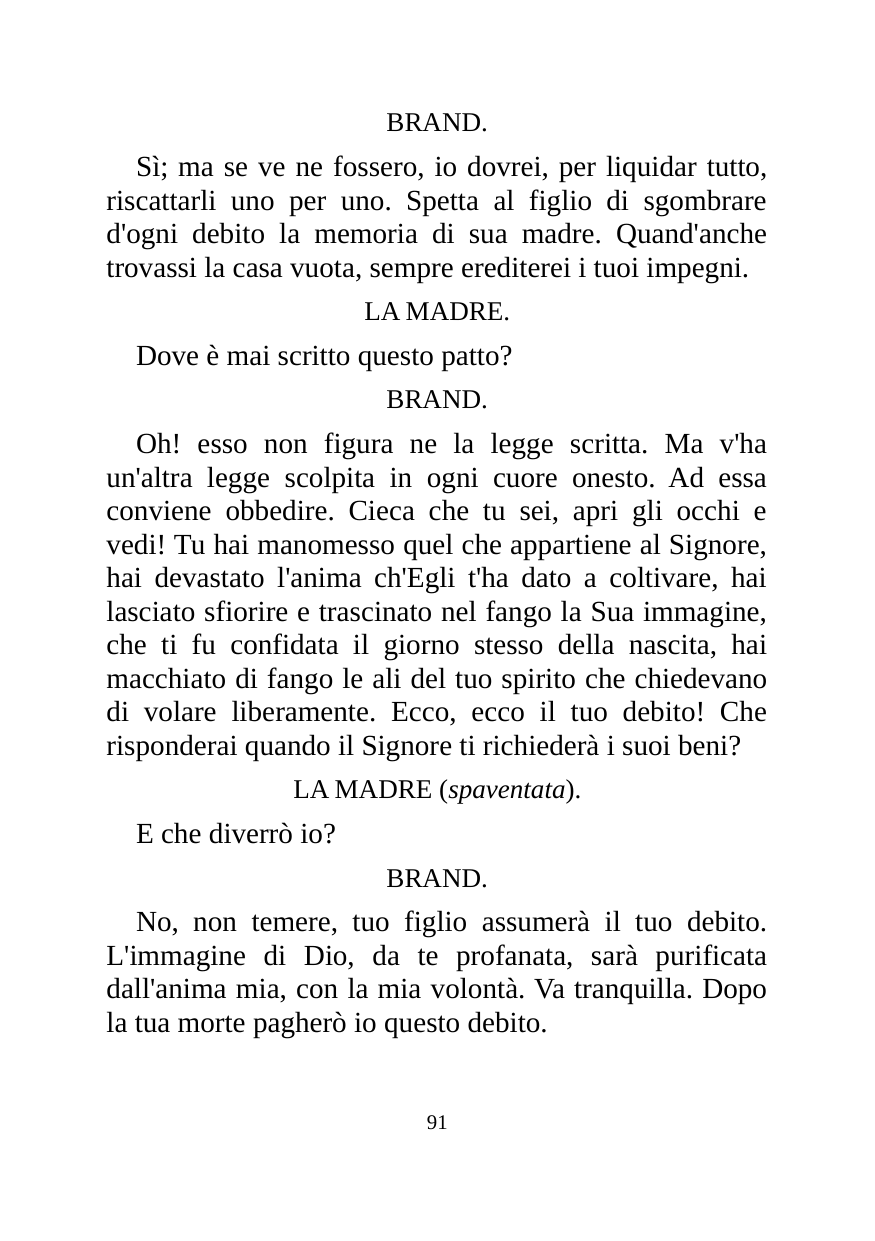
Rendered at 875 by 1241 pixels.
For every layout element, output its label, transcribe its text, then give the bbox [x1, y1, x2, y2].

text No, non temere, tuo figlio assumerà il tuo debito. L'immagine di Dio, da te profanata, sarà purificata dall'anima mia, con la mia volontà. Va tranquilla. Dopo la tua morte pagherò io questo debito. [106, 904, 768, 1039]
text Sì; ma se ve ne fossero, io dovrei, per liquidar tutto, riscattarli uno per uno. Spetta al figlio di sgombrare d'ogni debito la memoria di sua madre. Quand'anche trovassi la casa vuota, sempre erediterei i tuoi impegni. [106, 149, 768, 283]
text BRAND. [106, 862, 768, 893]
text Dove è mai scritto questo patto? [106, 338, 768, 372]
text LA MADRE (spaventata). [106, 773, 768, 804]
text BRAND. [106, 383, 768, 414]
text LA MADRE. [106, 295, 768, 326]
text BRAND. [106, 106, 768, 137]
text E che diverrò io? [106, 816, 768, 850]
text Oh! esso non figura ne la legge scritta. Ma v'ha un'altra legge scolpita in ogni cuore onesto. Ad essa conviene obbedire. Cieca che tu sei, apri gli occhi e vedi! Tu hai manomesso quel che appartiene al Signore, hai devastato l'anima ch'Egli t'ha dato a coltivare, hai lasciato sfiorire e trascinato nel fango la Sua immagine, che ti fu confidata il giorno stesso della nascita, hai macchiato di fango le ali del tuo spirito che chiedevano di volare liberamente. Ecco, ecco il tuo debito! Che risponderai quando il Signore ti richiederà i suoi beni? [106, 426, 768, 762]
